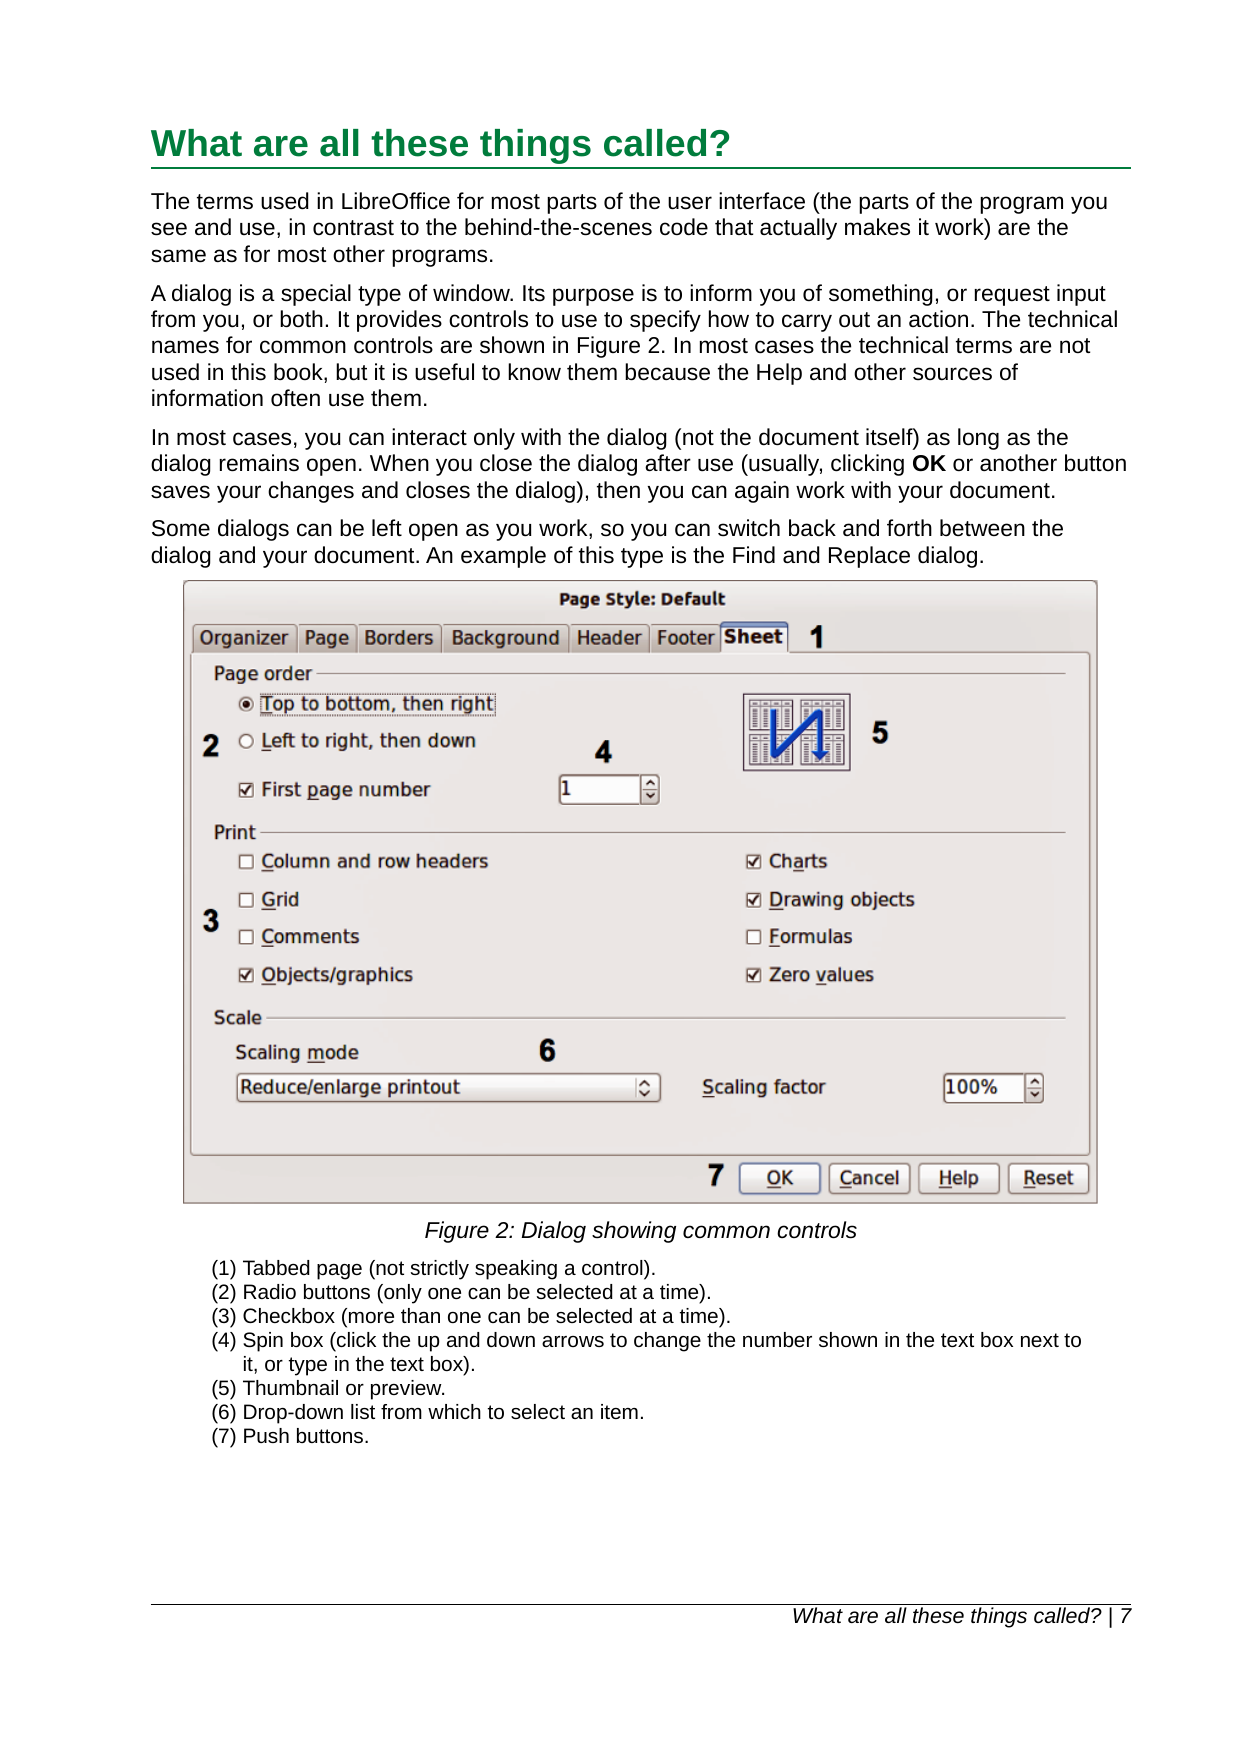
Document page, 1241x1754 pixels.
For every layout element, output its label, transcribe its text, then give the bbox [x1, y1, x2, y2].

list The terms used in LibreOffice for most parts of the user interface (the parts of the program you see and use, in contrast to the behind-the-scenes code that actually makes it work) are the same as for most other programs. [151, 188, 1131, 267]
text Some dialogs can be left open as you work, so you can switch back and forth between the dialog and your document. An example of this type is the Find and Replace dialog. [151, 515, 1131, 568]
text A dialog is a special type of window. Its purpose is to inform you of something, or request input from you, or both. It provides controls to use to specify how to carry out an action. The technical names for common controls are shown in Figure 2. In most cases the technical terms are not used in this book, but it is useful to know them because the Help and other sources of information often use them. [151, 279, 1131, 411]
text Figure 2: Dialog showing common controls [183, 1217, 1098, 1244]
picture [183, 580, 1099, 1205]
table_header Tabbed page (not strictly speaking a control). Radio buttons (only one can be selected at a time). Checkbox (more than one can be selected at a time). Spin box (click the up and down arrows to change the number shown in the text box next to it, or type in the text box). Thumbnail or preview. Drop-down list from which to select an item. Push buttons. [189, 1256, 1092, 1460]
subtitle What are all these things called? [151, 121, 1131, 167]
text In most cases, you can interact only with the dialog (not the document itself) as long as the dialog remains open. When you close the dialog after use (usually, clicking OK or another button saves your changes and closes the dialog), then you can again work with your document. [151, 424, 1131, 503]
